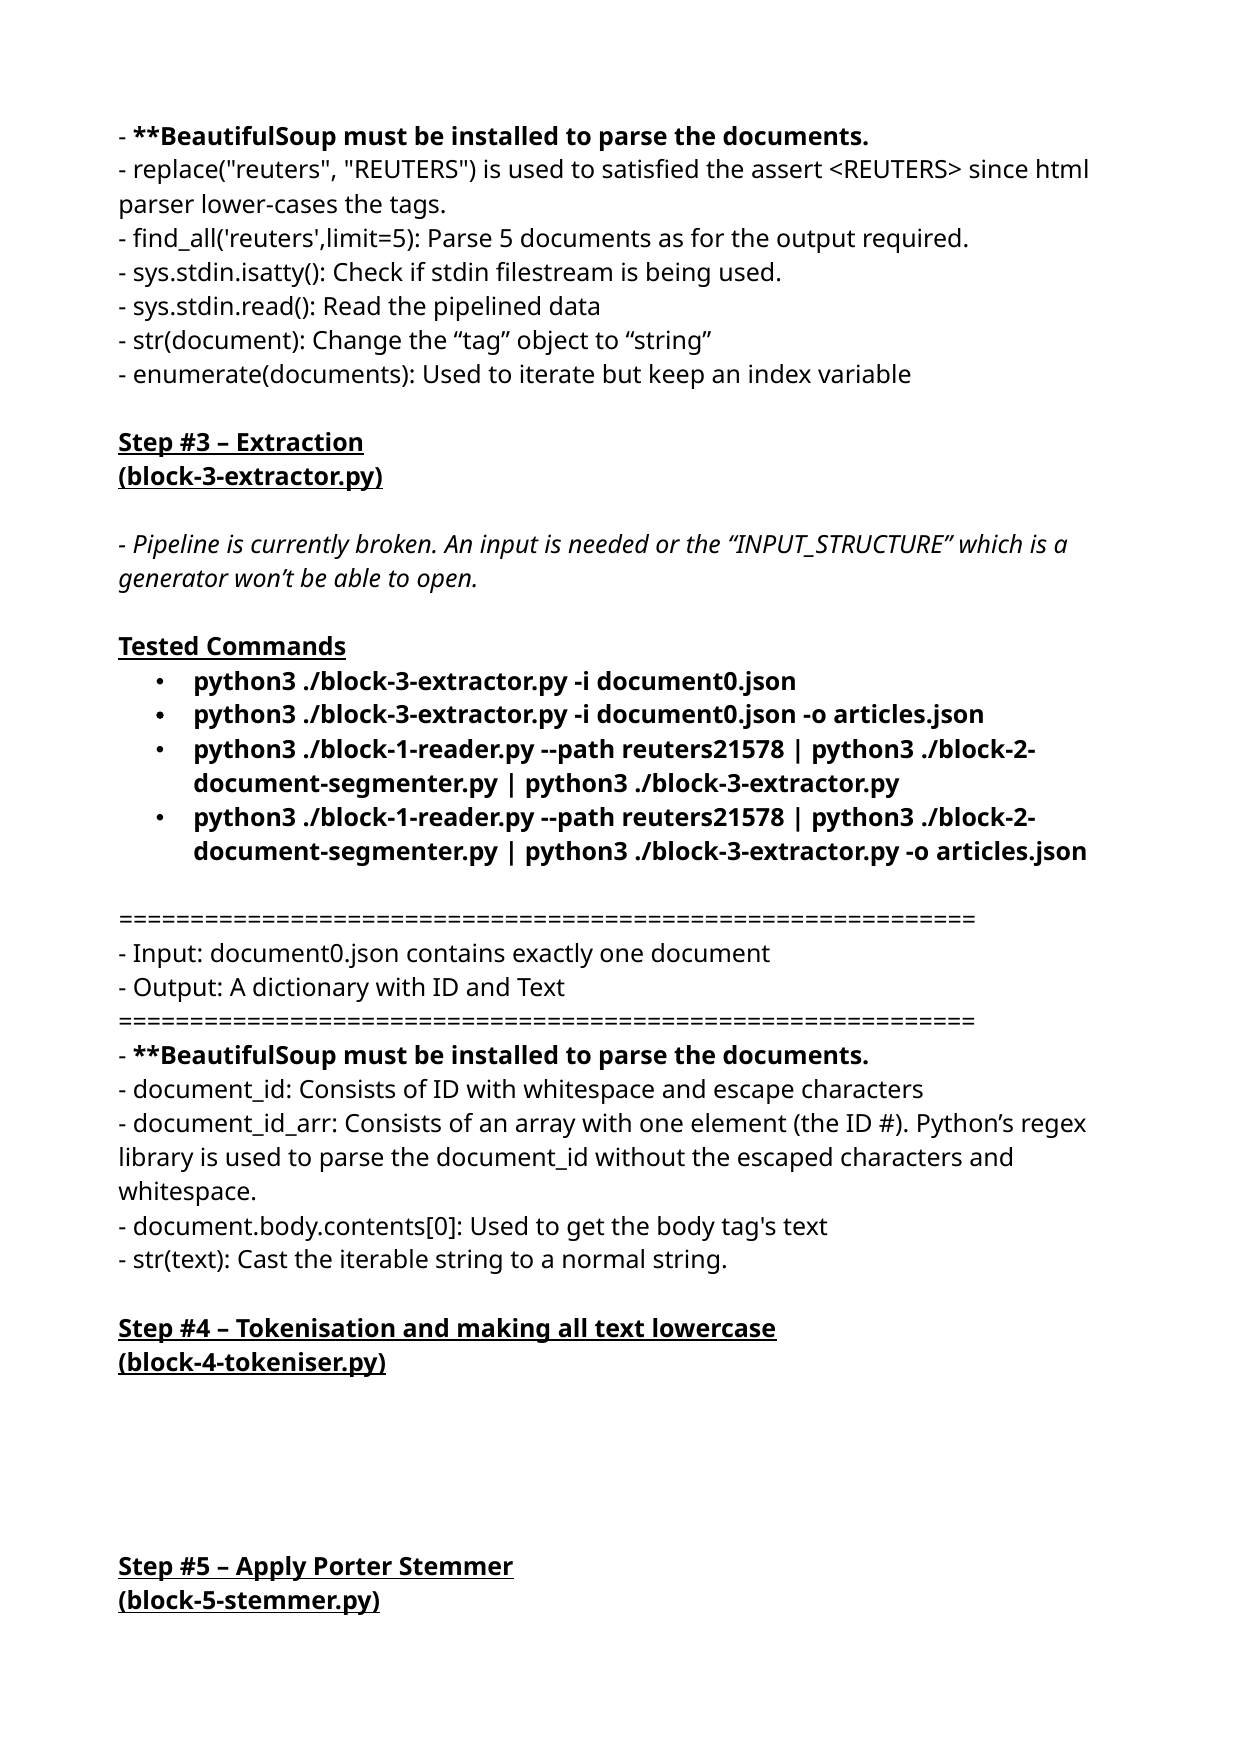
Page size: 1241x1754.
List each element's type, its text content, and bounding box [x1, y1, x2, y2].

text - enumerate(documents): Used to iterate but keep an index variable [118, 357, 1122, 391]
text ============================================================ [118, 902, 1122, 936]
list python3 ./block-3-extractor.py -i document0.json -o articles.json [156, 697, 1122, 731]
text - replace("reuters", "REUTERS") is used to satisfied the assert <REUTERS> since html parser lower-cases the tags. [118, 152, 1122, 220]
text (block-5-stemmer.py) [118, 1583, 1122, 1617]
list python3 ./block-1-reader.py --path reuters21578 | python3 ./block-2-document-segmenter.py | python3 ./block-3-extractor.py -o articles.json [156, 799, 1122, 867]
text Step #4 – Tokenisation and making all text lowercase [118, 1310, 1122, 1344]
text - str(text): Cast the iterable string to a normal string. [118, 1242, 1122, 1276]
text - sys.stdin.isatty(): Check if stdin filestream is being used. [118, 254, 1122, 288]
text Tested Commands [118, 629, 1122, 663]
text Step #3 – Extraction [118, 425, 1122, 459]
text (block-3-extractor.py) [118, 459, 1122, 493]
text Step #5 – Apply Porter Stemmer [118, 1549, 1122, 1583]
text - document_id: Consists of ID with whitespace and escape characters [118, 1072, 1122, 1106]
text - str(document): Change the “tag” object to “string” [118, 322, 1122, 357]
text - find_all('reuters',limit=5): Parse 5 documents as for the output required. [118, 220, 1122, 254]
text - sys.stdin.read(): Read the pipelined data [118, 288, 1122, 322]
text - Pipeline is currently broken. An input is needed or the “INPUT_STRUCTURE” which is a generator won’t be able to open. [118, 527, 1122, 595]
text - Input: document0.json contains exactly one document [118, 936, 1122, 970]
text (block-4-tokeniser.py) [118, 1344, 1122, 1378]
text - Output: A dictionary with ID and Text [118, 970, 1122, 1004]
list python3 ./block-1-reader.py --path reuters21578 | python3 ./block-2-document-segmenter.py | python3 ./block-3-extractor.py [156, 731, 1122, 799]
text ============================================================ [118, 1004, 1122, 1038]
list python3 ./block-3-extractor.py -i document0.json [156, 663, 1122, 697]
text - **BeautifulSoup must be installed to parse the documents. [118, 118, 1122, 152]
text - document_id_arr: Consists of an array with one element (the ID #). Python’s regex library is used to parse the document_id without the escaped characters and whitespace. [118, 1106, 1122, 1208]
text - document.body.contents[0]: Used to get the body tag's text [118, 1208, 1122, 1242]
text - **BeautifulSoup must be installed to parse the documents. [118, 1038, 1122, 1072]
